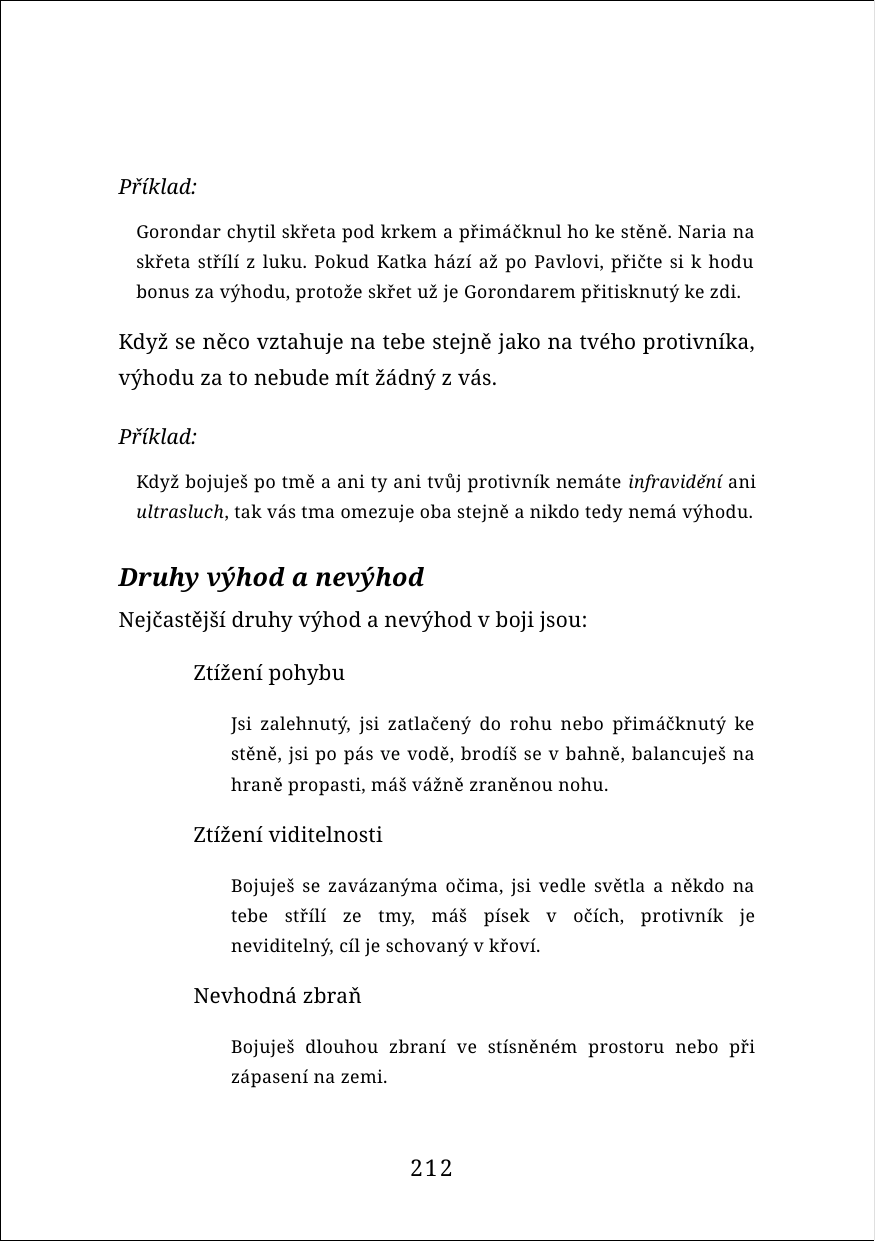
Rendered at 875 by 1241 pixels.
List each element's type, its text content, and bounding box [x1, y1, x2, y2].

text Příklad: [118, 172, 756, 200]
list Nevhodná zbraň [156, 981, 756, 1010]
list Bojuješ dlouhou zbraní ve stísněném prostoru nebo při zápasení na zemi. [193, 1035, 756, 1089]
list Jsi zalehnutý, jsi zatlačený do rohu nebo přimáčknutý ke stěně, jsi po pás ve vodě, brodíš se v bahně, balancuješ na hraně propasti, máš vážně zraněnou nohu. [193, 712, 756, 796]
list Bojuješ se zavázanýma očima, jsi vedle světla a někdo na tebe střílí ze tmy, máš písek v očích, protivník je neviditelný, cíl je schovaný v křoví. [193, 873, 756, 958]
text Když se něco vztahuje na tebe stejně jako na tvého protivníka, výhodu za to nebude mít žádný z vás. [118, 327, 756, 391]
subtitle Druhy výhod a nevýhod [118, 559, 756, 593]
text Gorondar chytil skřeta pod krkem a přimáčknul ho ke stěně. Naria na skřeta střílí z luku. Pokud Katka hází až po Pavlovi, přičte si k hodu bonus za výhodu, protože skřet už je Gorondarem přitisknutý ke zdi. [136, 219, 756, 304]
text Nejčastější druhy výhod a nevýhod v boji jsou: [118, 605, 756, 633]
list Ztížení pohybu [156, 658, 756, 687]
text Příklad: [118, 422, 756, 451]
text Když bojuješ po tmě a ani ty ani tvůj protivník nemáte infravidění ani ultrasluch, tak vás tma omezuje oba stejně a nikdo tedy nemá výhodu. [136, 469, 756, 524]
list Ztížení viditelnosti [156, 820, 756, 848]
